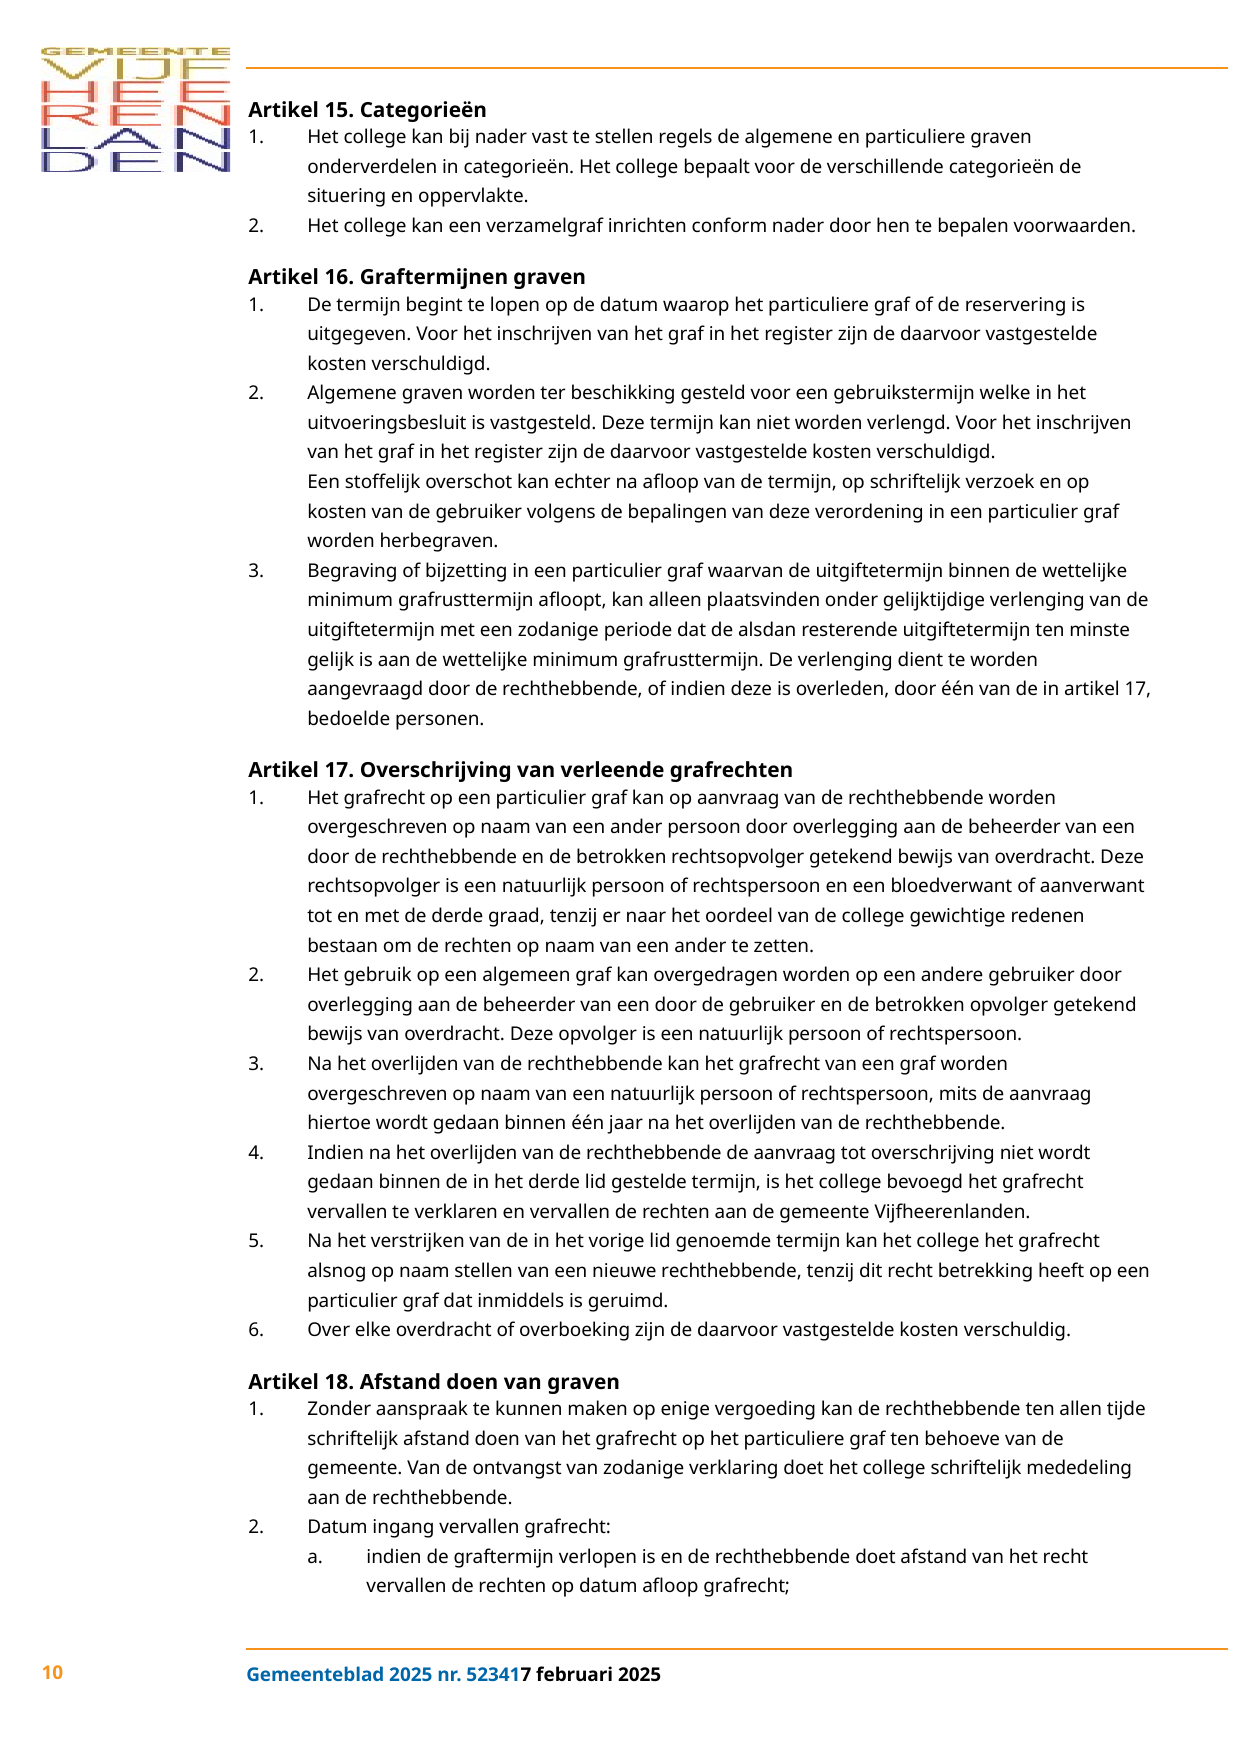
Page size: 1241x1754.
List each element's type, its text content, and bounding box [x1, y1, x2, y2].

list Datum ingang vervallen grafrecht: [248, 1513, 1152, 1539]
list Begraving of bijzetting in een particulier graf waarvan de uitgiftetermijn binnen de wettelijke minimum grafrusttermijn afloopt, kan alleen plaatsvinden onder gelijktijdige verlenging van de uitgiftetermijn met een zodanige periode dat de alsdan resterende uitgiftetermijn ten minste gelijk is aan de wettelijke minimum grafrusttermijn. De verlenging dient te worden aangevraagd door de rechthebbende, of indien deze is overleden, door één van de in artikel 17, bedoelde personen. [248, 557, 1152, 731]
list De termijn begint te lopen op de datum waarop het particuliere graf of de reservering is uitgegeven. Voor het inschrijven van het graf in het register zijn de daarvoor vastgestelde kosten verschuldigd. [248, 291, 1152, 376]
list Algemene graven worden ter beschikking gesteld voor een gebruikstermijn welke in het uitvoeringsbesluit is vastgesteld. Deze termijn kan niet worden verlengd. Voor het inschrijven van het graf in het register zijn de daarvoor vastgestelde kosten verschuldigd. [248, 379, 1152, 464]
list Het grafrecht op een particulier graf kan op aanvraag van de rechthebbende worden overgeschreven op naam van een ander persoon door overlegging aan de beheerder van een door de rechthebbende en de betrokken rechtsopvolger getekend bewijs van overdracht. Deze rechtsopvolger is een natuurlijk persoon of rechtspersoon en een bloedverwant of aanverwant tot en met de derde graad, tenzij er naar het oordeel van de college gewichtige redenen bestaan om de rechten op naam van een ander te zetten. [248, 784, 1152, 957]
text Artikel 16. Graftermijnen graven [248, 262, 1152, 291]
list Een stoffelijk overschot kan echter na afloop van de termijn, op schriftelijk verzoek en op kosten van de gebruiker volgens de bepalingen van deze verordening in een particulier graf worden herbegraven. [248, 468, 1152, 553]
text Artikel 18. Afstand doen van graven [248, 1367, 1152, 1395]
list indien de graftermijn verlopen is en de rechthebbende doet afstand van het recht vervallen de rechten op datum afloop grafrecht; [307, 1543, 1152, 1598]
text Artikel 15. Categorieën [248, 95, 1152, 123]
list Indien na het overlijden van de rechthebbende de aanvraag tot overschrijving niet wordt gedaan binnen de in het derde lid gestelde termijn, is het college bevoegd het grafrecht vervallen te verklaren en vervallen de rechten aan de gemeente Vijfheerenlanden. [248, 1139, 1152, 1224]
list Het gebruik op een algemeen graf kan overgedragen worden op een andere gebruiker door overlegging aan de beheerder van een door de gebruiker en de betrokken opvolger getekend bewijs van overdracht. Deze opvolger is een natuurlijk persoon of rechtspersoon. [248, 961, 1152, 1046]
list Na het verstrijken van de in het vorige lid genoemde termijn kan het college het grafrecht alsnog op naam stellen van een nieuwe rechthebbende, tenzij dit recht betrekking heeft op een particulier graf dat inmiddels is geruimd. [248, 1228, 1152, 1312]
list Zonder aanspraak te kunnen maken op enige vergoeding kan de rechthebbende ten allen tijde schriftelijk afstand doen van het grafrecht op het particuliere graf ten behoeve van de gemeente. Van de ontvangst van zodanige verklaring doet het college schriftelijk mededeling aan de rechthebbende. [248, 1395, 1152, 1510]
picture [41, 47, 231, 172]
list Na het overlijden van de rechthebbende kan het grafrecht van een graf worden overgeschreven op naam van een natuurlijk persoon of rechtspersoon, mits de aanvraag hiertoe wordt gedaan binnen één jaar na het overlijden van de rechthebbende. [248, 1050, 1152, 1135]
list Het college kan een verzamelgraf inrichten conform nader door hen te bepalen voorwaarden. [248, 212, 1152, 238]
text Artikel 17. Overschrijving van verleende grafrechten [248, 755, 1152, 784]
list Over elke overdracht of overboeking zijn de daarvoor vastgestelde kosten verschuldig. [248, 1316, 1152, 1342]
list Het college kan bij nader vast te stellen regels de algemene en particuliere graven onderverdelen in categorieën. Het college bepaalt voor de verschillende categorieën de situering en oppervlakte. [248, 123, 1152, 208]
